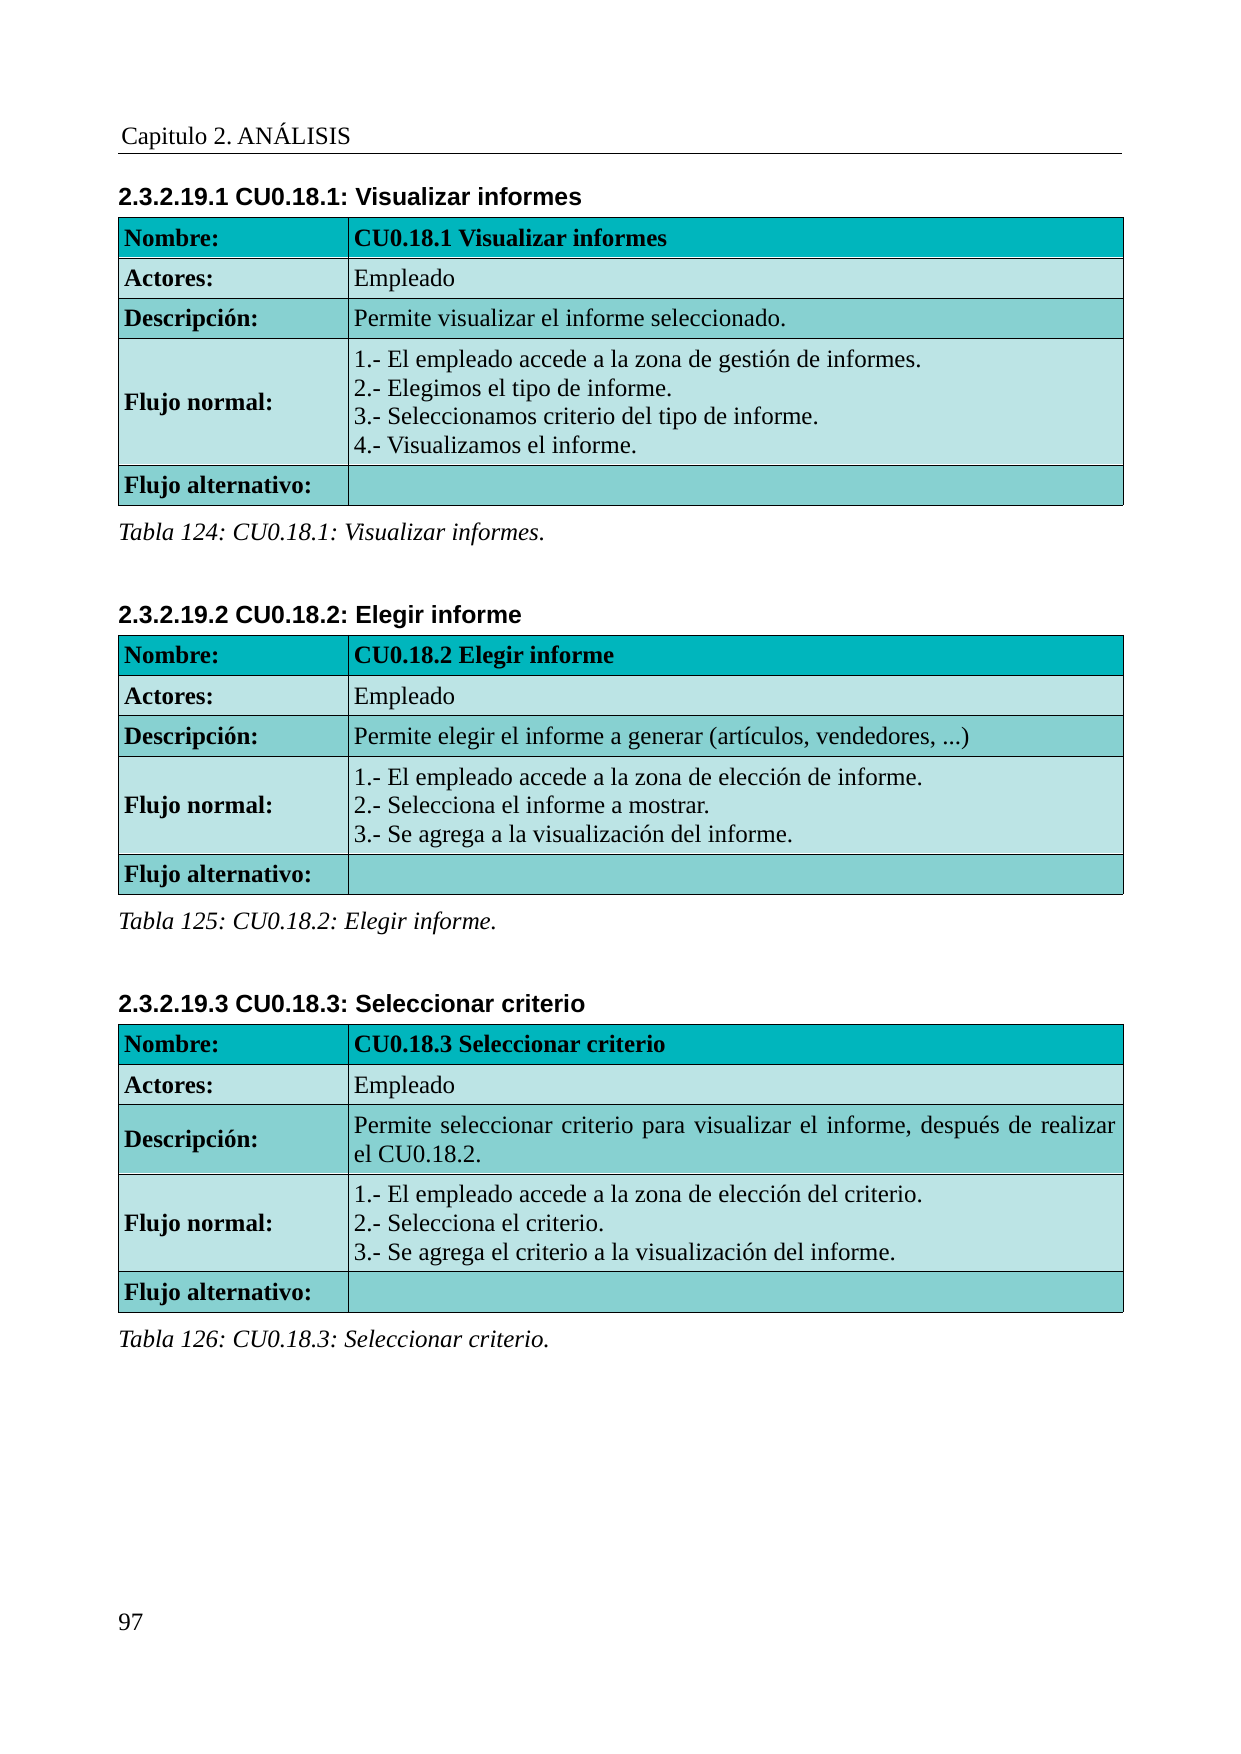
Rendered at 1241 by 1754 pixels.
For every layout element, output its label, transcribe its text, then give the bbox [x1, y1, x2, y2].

table_cell [349, 1272, 1123, 1312]
table_cell [349, 466, 1123, 505]
table_header Nombre: [119, 1025, 348, 1064]
subtitle 2.3.2.19.1 CU0.18.1: Visualizar informes [118, 182, 1122, 211]
text Tabla 124: CU0.18.1: Visualizar informes. [118, 517, 1122, 546]
subtitle 2.3.2.19.2 CU0.18.2: Elegir informe [118, 600, 1122, 628]
subtitle 2.3.2.19.3 CU0.18.3: Seleccionar criterio [118, 989, 1122, 1017]
table_cell [349, 855, 1123, 894]
table_cell Flujo normal: [119, 757, 348, 853]
table_cell Descripción: [119, 1105, 348, 1173]
table_cell Flujo alternativo: [119, 855, 348, 894]
text Tabla 125: CU0.18.2: Elegir informe. [118, 906, 1122, 935]
table_header CU0.18.1 Visualizar informes [349, 218, 1123, 257]
table_cell 1.- El empleado accede a la zona de elección del criterio. 2.- Selecciona el criterio. 3.- Se agrega el criterio a la visualización del informe. [349, 1175, 1123, 1271]
table_cell Descripción: [119, 299, 348, 338]
table_cell Empleado [349, 259, 1123, 298]
table_cell Actores: [119, 259, 348, 298]
table_cell Permite seleccionar criterio para visualizar el informe, después de realizar el CU0.18.2. [349, 1105, 1123, 1173]
table_cell Empleado [349, 676, 1123, 715]
table_cell Flujo normal: [119, 339, 348, 464]
table_header Nombre: [119, 218, 348, 257]
table_cell 1.- El empleado accede a la zona de gestión de informes. 2.- Elegimos el tipo de informe. 3.- Seleccionamos criterio del tipo de informe. 4.- Visualizamos el informe. [349, 339, 1123, 464]
table_cell Permite visualizar el informe seleccionado. [349, 299, 1123, 338]
table_cell Flujo normal: [119, 1175, 348, 1271]
table_cell Flujo alternativo: [119, 1272, 348, 1312]
table_header Nombre: [119, 636, 348, 675]
text Tabla 126: CU0.18.3: Seleccionar criterio. [118, 1324, 1122, 1353]
table_cell Permite elegir el informe a generar (artículos, vendedores, ...) [349, 716, 1123, 756]
table_header CU0.18.3 Seleccionar criterio [349, 1025, 1123, 1064]
table_cell Actores: [119, 676, 348, 715]
table_cell Empleado [349, 1065, 1123, 1104]
table_cell Flujo alternativo: [119, 466, 348, 505]
table_cell 1.- El empleado accede a la zona de elección de informe. 2.- Selecciona el informe a mostrar. 3.- Se agrega a la visualización del informe. [349, 757, 1123, 853]
table_cell Actores: [119, 1065, 348, 1104]
table_cell Descripción: [119, 716, 348, 756]
table_header CU0.18.2 Elegir informe [349, 636, 1123, 675]
